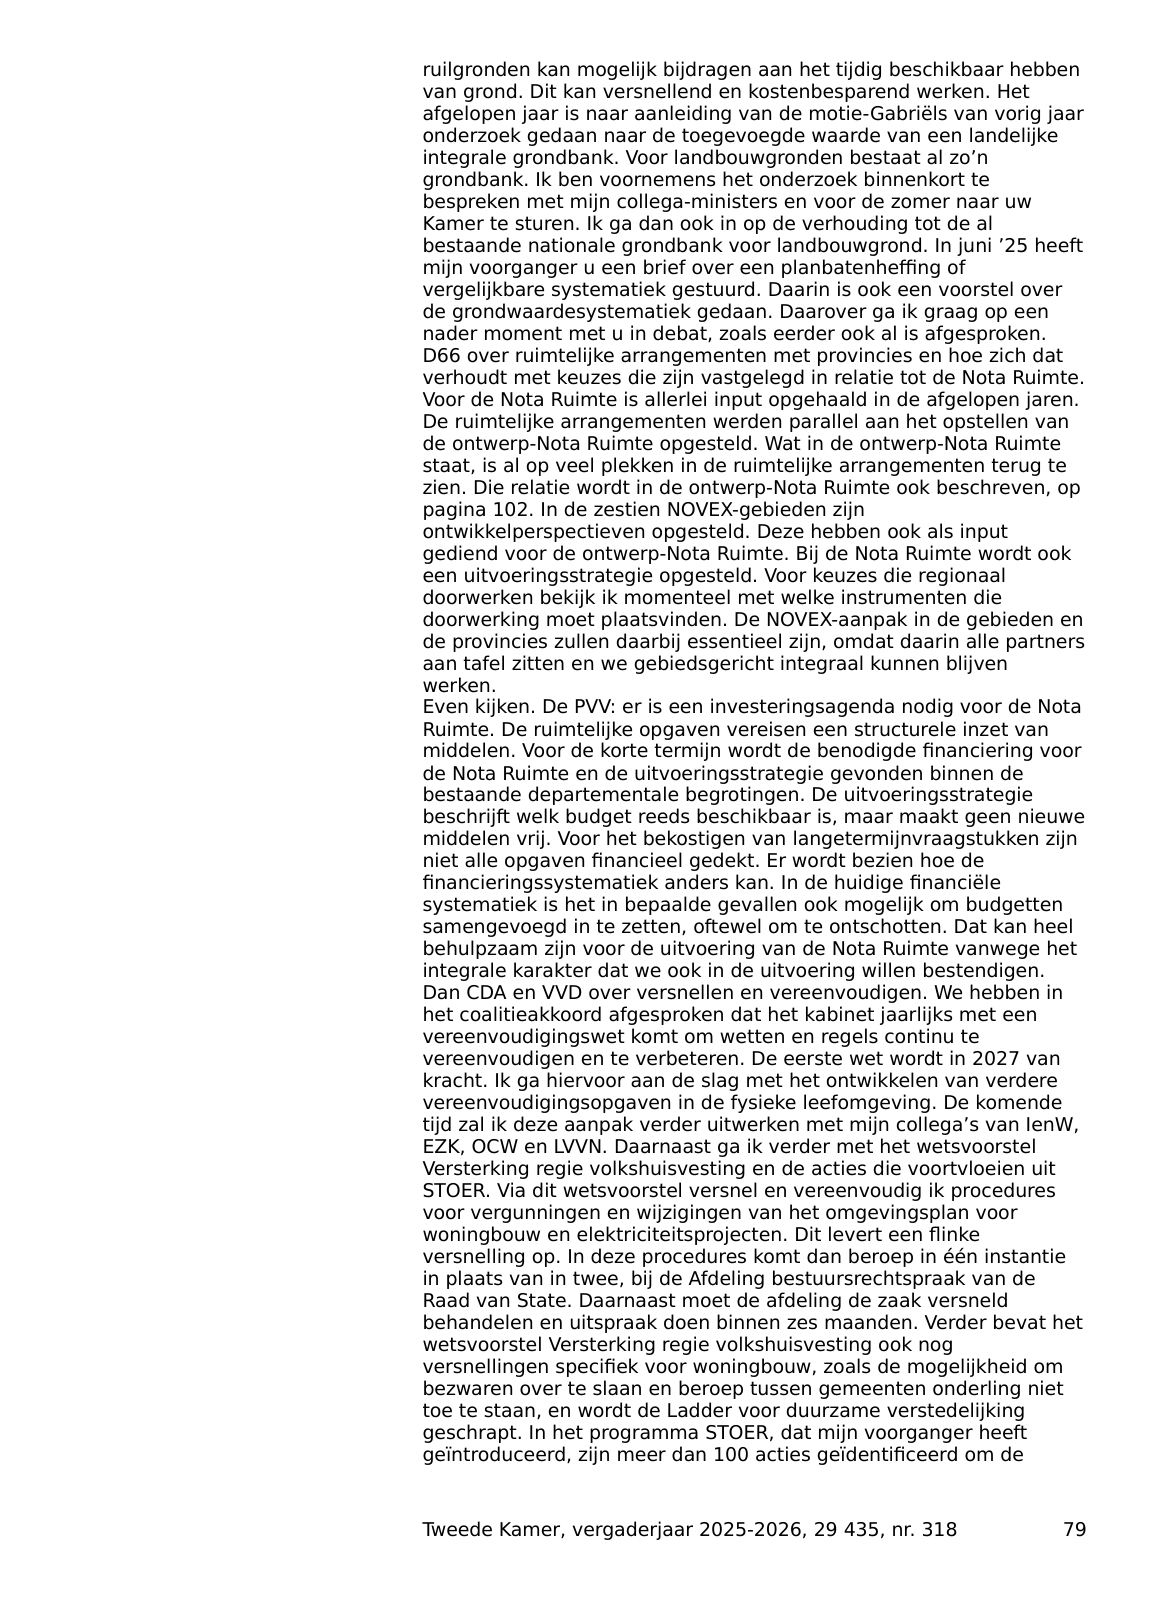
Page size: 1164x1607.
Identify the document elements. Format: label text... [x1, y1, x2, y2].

text ruilgronden kan mogelijk bijdragen aan het tijdig beschikbaar hebben van grond. Dit kan versnellend en kostenbesparend werken. Het afgelopen jaar is naar aanleiding van de motie-Gabriëls van vorig jaar onderzoek gedaan naar de toegevoegde waarde van een landelijke integrale grondbank. Voor landbouwgronden bestaat al zo’n grondbank. Ik ben voornemens het onderzoek binnenkort te bespreken met mijn collega-ministers en voor de zomer naar uw Kamer te sturen. Ik ga dan ook in op de verhouding tot de al bestaande nationale grondbank voor landbouwgrond. In juni ’25 heeft mijn voorganger u een brief over een planbatenheffing of vergelijkbare systematiek gestuurd. Daarin is ook een voorstel over de grondwaardesystematiek gedaan. Daarover ga ik graag op een nader moment met u in debat, zoals eerder ook al is afgesproken. [422, 59, 1087, 345]
text D66 over ruimtelijke arrangementen met provincies en hoe zich dat verhoudt met keuzes die zijn vastgelegd in relatie tot de Nota Ruimte. Voor de Nota Ruimte is allerlei input opgehaald in de afgelopen jaren. De ruimtelijke arrangementen werden parallel aan het opstellen van de ontwerp-Nota Ruimte opgesteld. Wat in de ontwerp-Nota Ruimte staat, is al op veel plekken in de ruimtelijke arrangementen terug te zien. Die relatie wordt in de ontwerp-Nota Ruimte ook beschreven, op pagina 102. In de zestien NOVEX-gebieden zijn ontwikkelperspectieven opgesteld. Deze hebben ook als input gediend voor de ontwerp-Nota Ruimte. Bij de Nota Ruimte wordt ook een uitvoeringsstrategie opgesteld. Voor keuzes die regionaal doorwerken bekijk ik momenteel met welke instrumenten die doorwerking moet plaatsvinden. De NOVEX-aanpak in de gebieden en de provincies zullen daarbij essentieel zijn, omdat daarin alle partners aan tafel zitten en we gebiedsgericht integraal kunnen blijven werken. [422, 345, 1087, 696]
text Dan CDA en VVD over versnellen en vereenvoudigen. We hebben in het coalitieakkoord afgesproken dat het kabinet jaarlijks met een vereenvoudigingswet komt om wetten en regels continu te vereenvoudigen en te verbeteren. De eerste wet wordt in 2027 van kracht. Ik ga hiervoor aan de slag met het ontwikkelen van verdere vereenvoudigingsopgaven in de fysieke leefomgeving. De komende tijd zal ik deze aanpak verder uitwerken met mijn collega’s van IenW, EZK, OCW en LVVN. Daarnaast ga ik verder met het wetsvoorstel Versterking regie volkshuisvesting en de acties die voortvloeien uit STOER. Via dit wetsvoorstel versnel en vereenvoudig ik procedures voor vergunningen en wijzigingen van het omgevingsplan voor woningbouw en elektriciteitsprojecten. Dit levert een flinke versnelling op. In deze procedures komt dan beroep in één instantie in plaats van in twee, bij de Afdeling bestuursrechtspraak van de Raad van State. Daarnaast moet de afdeling de zaak versneld behandelen en uitspraak doen binnen zes maanden. Verder bevat het wetsvoorstel Versterking regie volkshuisvesting ook nog versnellingen specifiek voor woningbouw, zoals de mogelijkheid om bezwaren over te slaan en beroep tussen gemeenten onderling niet toe te staan, en wordt de Ladder voor duurzame verstedelijking geschrapt. In het programma STOER, dat mijn voorganger heeft geïntroduceerd, zijn meer dan 100 acties geïdentificeerd om de [422, 982, 1087, 1466]
text Even kijken. De PVV: er is een investeringsagenda nodig voor de Nota Ruimte. De ruimtelijke opgaven vereisen een structurele inzet van middelen. Voor de korte termijn wordt de benodigde financiering voor de Nota Ruimte en de uitvoeringsstrategie gevonden binnen de bestaande departementale begrotingen. De uitvoeringsstrategie beschrijft welk budget reeds beschikbaar is, maar maakt geen nieuwe middelen vrij. Voor het bekostigen van langetermijnvraagstukken zijn niet alle opgaven financieel gedekt. Er wordt bezien hoe de financieringssystematiek anders kan. In de huidige financiële systematiek is het in bepaalde gevallen ook mogelijk om budgetten samengevoegd in te zetten, oftewel om te ontschotten. Dat kan heel behulpzaam zijn voor de uitvoering van de Nota Ruimte vanwege het integrale karakter dat we ook in de uitvoering willen bestendigen. [422, 696, 1087, 982]
